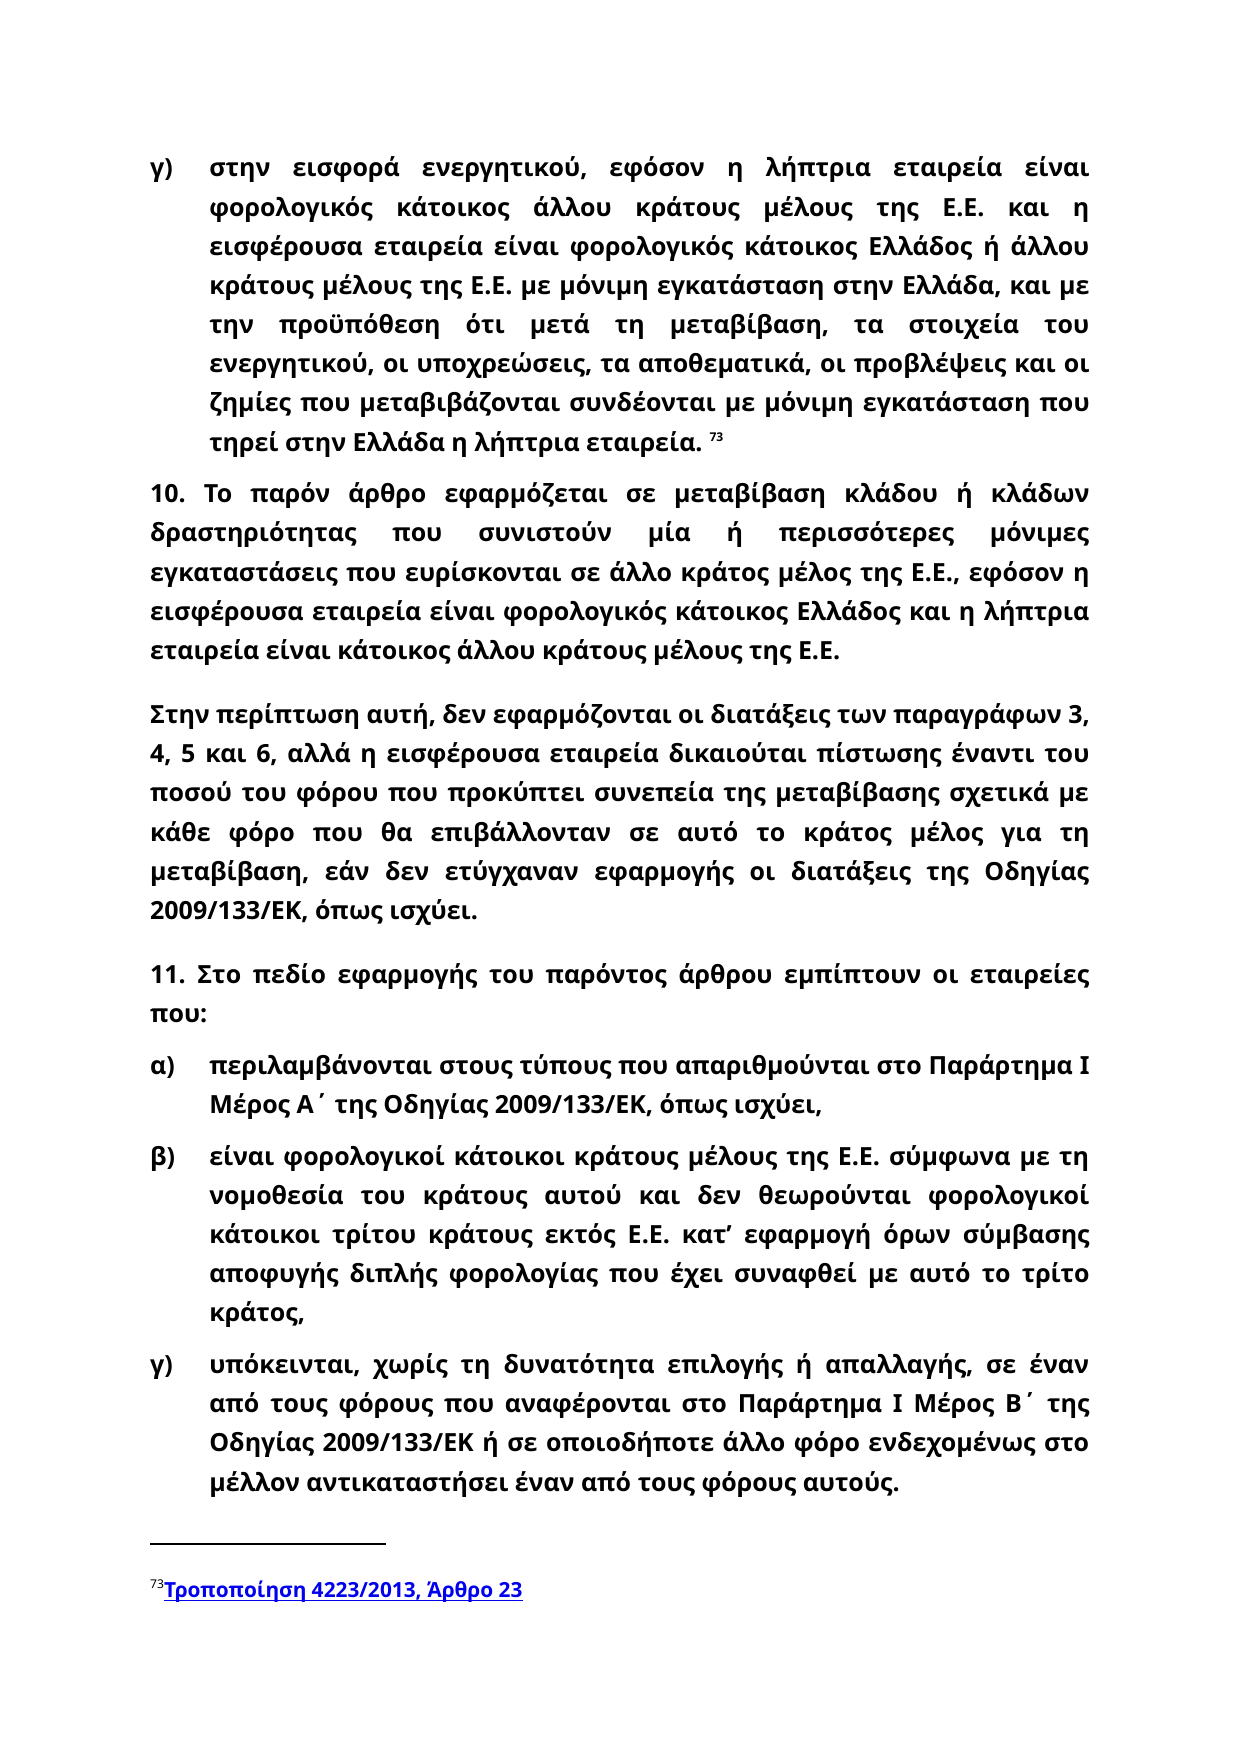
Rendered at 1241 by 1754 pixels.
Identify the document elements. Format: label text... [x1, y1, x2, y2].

list α) περιλαμβάνονται στους τύπους που απαριθμούνται στο Παράρτημα Ι Μέρος Α΄ της Οδηγίας 2009/133/ΕΚ, όπως ισχύει, [150, 1047, 1090, 1121]
text 11. Στο πεδίο εφαρμογής του παρόντος άρθρου εμπίπτουν οι εταιρείες που: [150, 957, 1090, 1030]
text 10. Το παρόν άρθρο εφαρμόζεται σε μεταβίβαση κλάδου ή κλάδων δραστηριότητας που συνιστούν μία ή περισσότερες μόνιμες εγκαταστάσεις που ευρίσκονται σε άλλο κράτος μέλος της Ε.Ε., εφόσον η εισφέρουσα εταιρεία είναι φορολογικός κάτοικος Ελλάδος και η λήπτρια εταιρεία είναι κάτοικος άλλου κράτους μέλους της Ε.Ε. [150, 476, 1090, 667]
list β) είναι φορολογικοί κάτοικοι κράτους μέλους της Ε.Ε. σύμφωνα με τη νομοθεσία του κράτους αυτού και δεν θεωρούνται φορολογικοί κάτοικοι τρίτου κράτους εκτός Ε.Ε. κατ’ εφαρμογή όρων σύμβασης αποφυγής διπλής φορολογίας που έχει συναφθεί με αυτό το τρίτο κράτος, [150, 1138, 1090, 1329]
list γ) στην εισφορά ενεργητικού, εφόσον η λήπτρια εταιρεία είναι φορολογικός κάτοικος άλλου κράτους μέλους της Ε.Ε. και η εισφέρουσα εταιρεία είναι φορολογικός κάτοικος Ελλάδος ή άλλου κράτους μέλους της Ε.Ε. με μόνιμη εγκατάσταση στην Ελλάδα, και με την προϋπόθεση ότι μετά τη μεταβίβαση, τα στοιχεία του ενεργητικού, οι υποχρεώσεις, τα αποθεματικά, οι προβλέψεις και οι ζημίες που μεταβιβάζονται συνδέονται με μόνιμη εγκατάσταση που τηρεί στην Ελλάδα η λήπτρια εταιρεία. [150, 150, 1090, 458]
list γ) υπόκεινται, χωρίς τη δυνατότητα επιλογής ή απαλλαγής, σε έναν από τους φόρους που αναφέρονται στο Παράρτημα Ι Μέρος Β΄ της Οδηγίας 2009/133/ΕΚ ή σε οποιοδήποτε άλλο φόρο ενδεχομένως στο μέλλον αντικαταστήσει έναν από τους φόρους αυτούς. [150, 1347, 1090, 1498]
text Τροποποίηση 4223/2013, Άρθρο 23 [150, 1576, 1090, 1604]
text Στην περίπτωση αυτή, δεν εφαρμόζονται οι διατάξεις των παραγράφων 3, 4, 5 και 6, αλλά η εισφέρουσα εταιρεία δικαιούται πίστωσης έναντι του ποσού του φόρου που προκύπτει συνεπεία της μεταβίβασης σχετικά με κάθε φόρο που θα επιβάλλονταν σε αυτό το κράτος μέλος για τη μεταβίβαση, εάν δεν ετύγχαναν εφαρμογής οι διατάξεις της Οδηγίας 2009/133/ΕΚ, όπως ισχύει. [150, 697, 1090, 927]
